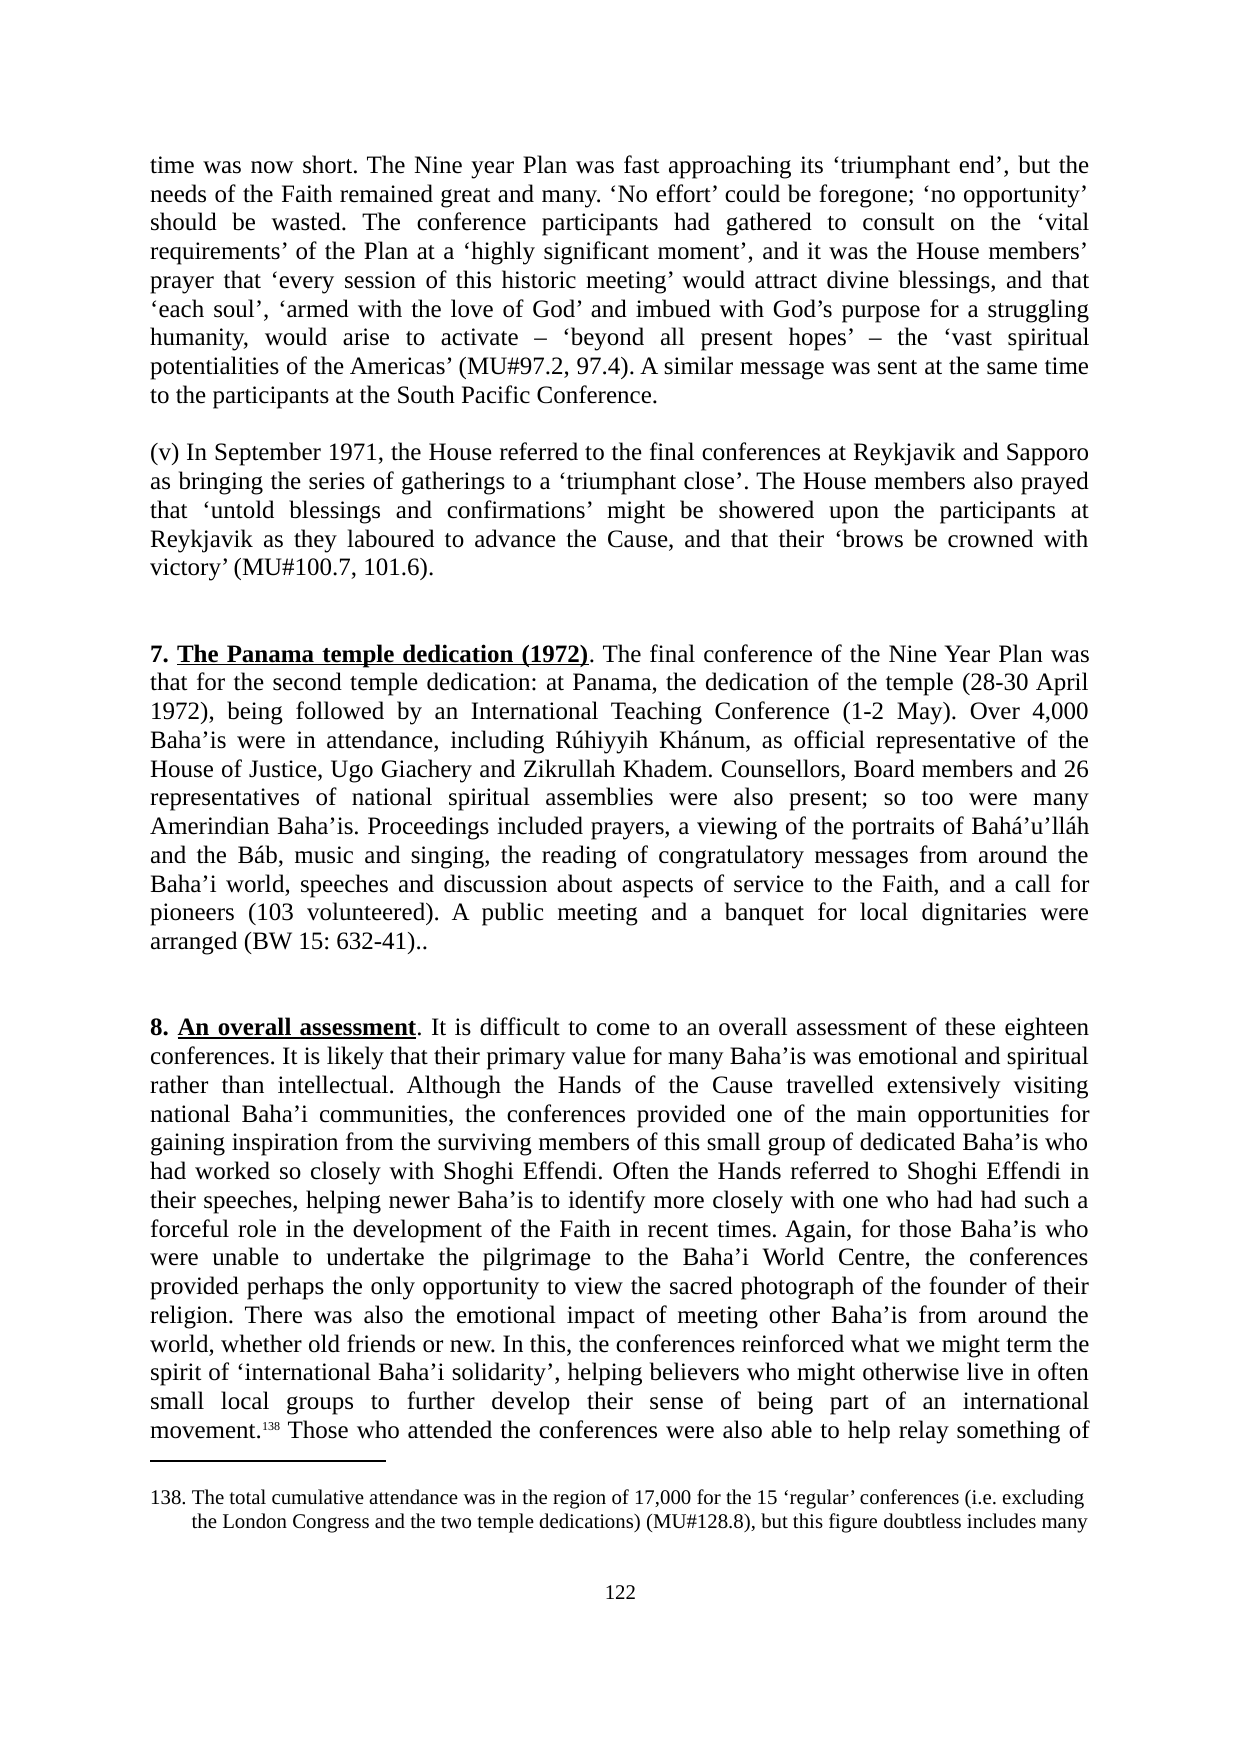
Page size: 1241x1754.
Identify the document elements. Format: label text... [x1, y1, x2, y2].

text The total cumulative attendance was in the region of 17,000 for the 15 ‘regular’ conferences (i.e. excluding the London Congress and the two temple dedications) (MU#128.8), but this figure doubtless includes many [150, 1484, 1090, 1533]
text time was now short. The Nine year Plan was fast approaching its ‘triumphant end’, but the needs of the Faith remained great and many. ‘No effort’ could be foregone; ‘no opportunity’ should be wasted. The conference participants had gathered to consult on the ‘vital requirements’ of the Plan at a ‘highly significant moment’, and it was the House members’ prayer that ‘every session of this historic meeting’ would attract divine blessings, and that ‘each soul’, ‘armed with the love of God’ and imbued with God’s purpose for a struggling humanity, would arise to activate – ‘beyond all present hopes’ – the ‘vast spiritual potentialities of the Americas’ (MU#97.2, 97.4). A similar message was sent at the same time to the participants at the South Pacific Conference. [150, 150, 1090, 409]
text 8. An overall assessment. It is difficult to come to an overall assessment of these eighteen conferences. It is likely that their primary value for many Baha’is was emotional and spiritual rather than intellectual. Although the Hands of the Cause travelled extensively visiting national Baha’i communities, the conferences provided one of the main opportunities for gaining inspiration from the surviving members of this small group of dedicated Baha’is who had worked so closely with Shoghi Effendi. Often the Hands referred to Shoghi Effendi in their speeches, helping newer Baha’is to identify more closely with one who had had such a forceful role in the development of the Faith in recent times. Again, for those Baha’is who were unable to undertake the pilgrimage to the Baha’i World Centre, the conferences provided perhaps the only opportunity to view the sacred photograph of the founder of their religion. There was also the emotional impact of meeting other Baha’is from around the world, whether old friends or new. In this, the conferences reinforced what we might term the spirit of ‘international Baha’i solidarity’, helping believers who might otherwise live in often small local groups to further develop their sense of being part of an international movement. Those who attended the conferences were also able to help relay something of [150, 1012, 1090, 1444]
text (v) In September 1971, the House referred to the final conferences at Reykjavik and Sapporo as bringing the series of gatherings to a ‘triumphant close’. The House members also prayed that ‘untold blessings and confirmations’ might be showered upon the participants at Reykjavik as they laboured to advance the Cause, and that their ‘brows be crowned with victory’ (MU#100.7, 101.6). [150, 437, 1090, 581]
text 7. The Panama temple dedication (1972). The final conference of the Nine Year Plan was that for the second temple dedication: at Panama, the dedication of the temple (28-30 April 1972), being followed by an International Teaching Conference (1-2 May). Over 4,000 Baha’is were in attendance, including Rúhiyyih Khánum, as official representative of the House of Justice, Ugo Giachery and Zikrullah Khadem. Counsellors, Board members and 26 representatives of national spiritual assemblies were also present; so too were many Amerindian Baha’is. Proceedings included prayers, a viewing of the portraits of Bahá’u’lláh and the Báb, music and singing, the reading of congratulatory messages from around the Baha’i world, speeches and discussion about aspects of service to the Faith, and a call for pioneers (103 volunteered). A public meeting and a banquet for local dignitaries were arranged (BW 15: 632-41).. [150, 639, 1090, 955]
